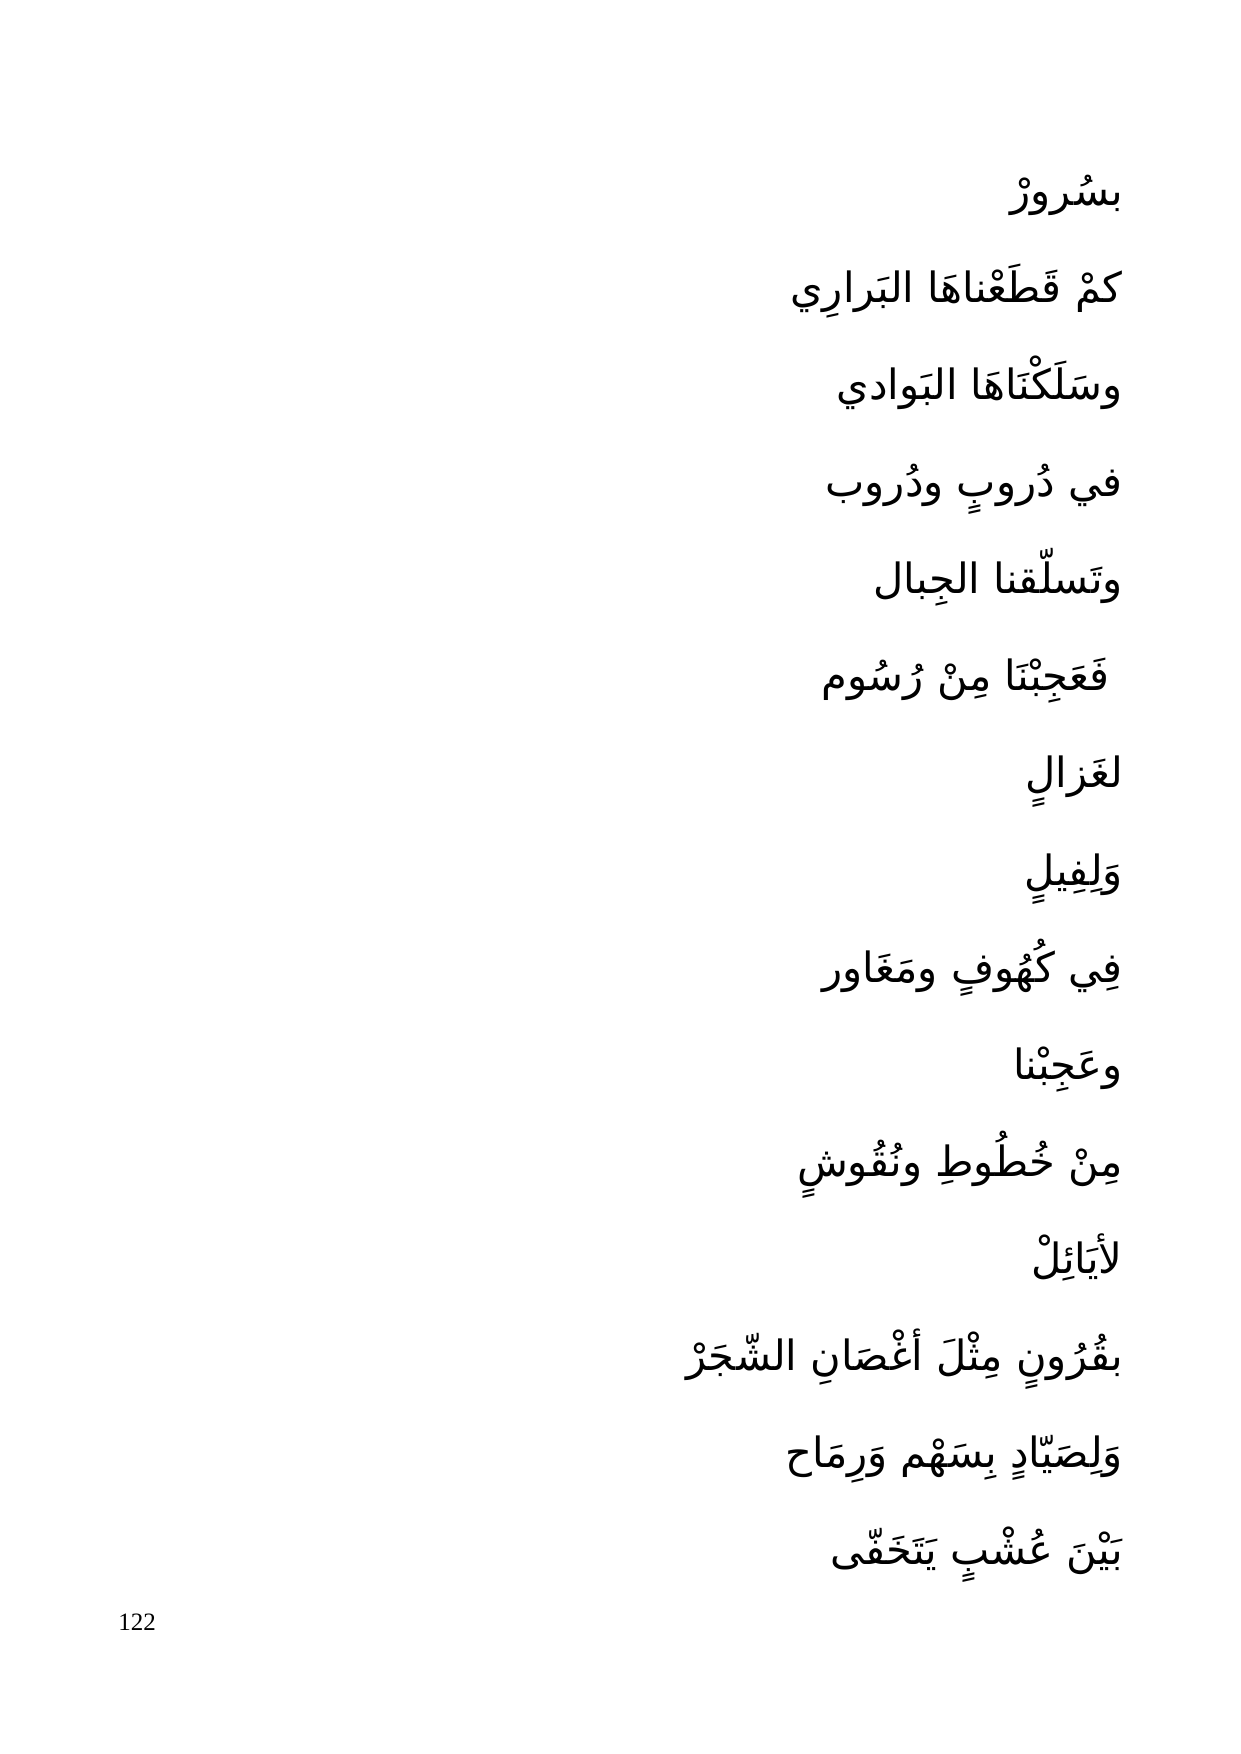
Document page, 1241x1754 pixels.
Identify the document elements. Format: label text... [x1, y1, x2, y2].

text وتَسلّقنا الجِبال [118, 555, 1122, 603]
text لأيَائِلْ [118, 1234, 1122, 1283]
text وَلِصَيّادٍ بِسَهْم وَرِمَاح [118, 1429, 1122, 1477]
text وَلِفِيلٍ [118, 846, 1122, 895]
text لغَزالٍ [118, 749, 1122, 798]
text بقُرُونٍ مِثْلَ أغْصَانِ الشّجَرْ [118, 1332, 1122, 1380]
text بسُرورْ [118, 167, 1122, 215]
text كمْ قَطَعْناهَا البَرارِي [118, 264, 1122, 312]
text مِنْ خُطُوطِ ونُقُوشٍ [118, 1137, 1122, 1186]
text بَيْنَ عُشْبٍ يَتَخَفّى [118, 1526, 1122, 1574]
text فَعَجِبْنَا مِنْ رُسُوم [118, 652, 1122, 701]
text فِي كُهُوفٍ ومَغَاور [118, 943, 1122, 992]
text وعَجِبْنا [118, 1040, 1122, 1089]
text في دُروبٍ ودُروب [118, 458, 1122, 506]
text وسَلَكْنَاهَا البَوادي [118, 361, 1122, 409]
